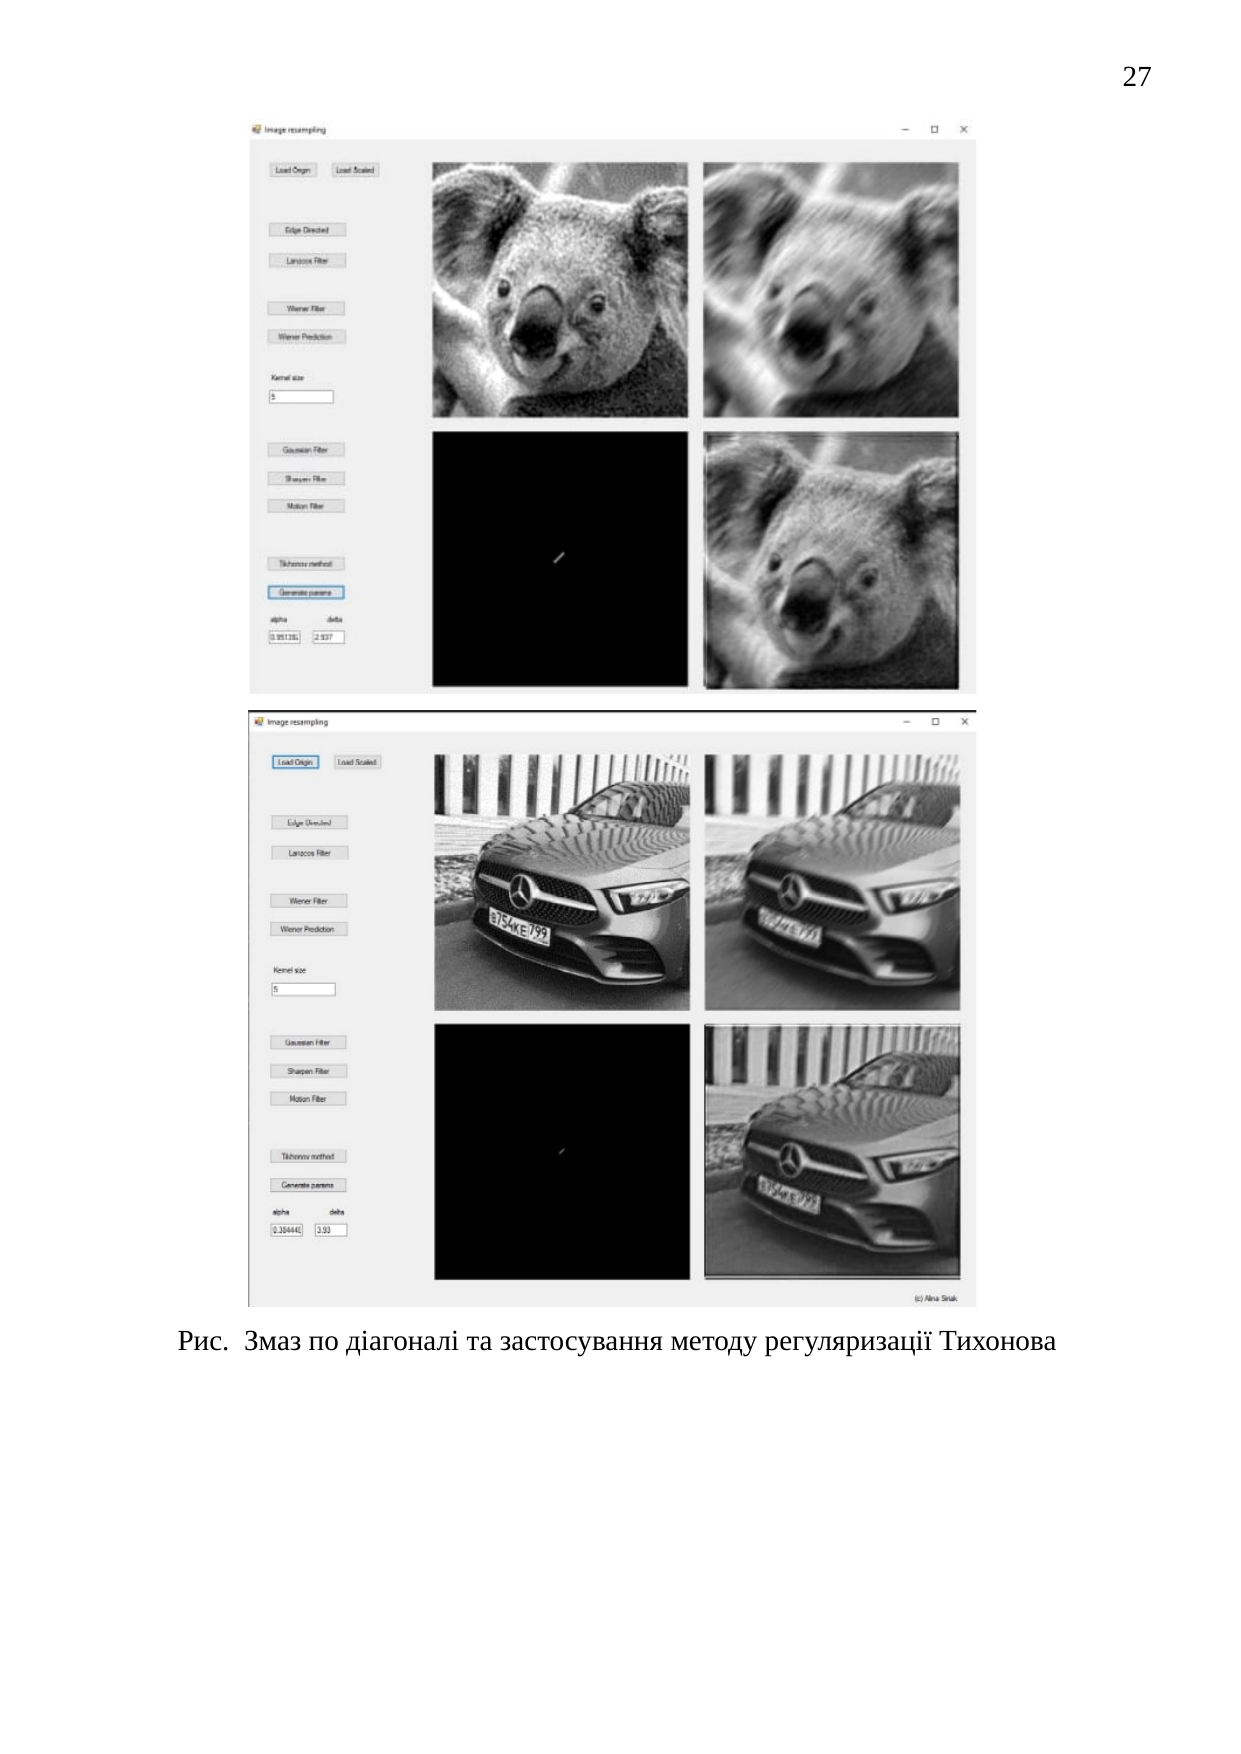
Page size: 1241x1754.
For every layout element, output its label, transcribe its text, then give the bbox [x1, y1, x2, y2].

picture [247, 118, 977, 694]
picture [247, 710, 977, 1307]
text Рис. Змаз по діагоналі та застосування методу регуляризації Тихонова [177, 1323, 1152, 1357]
